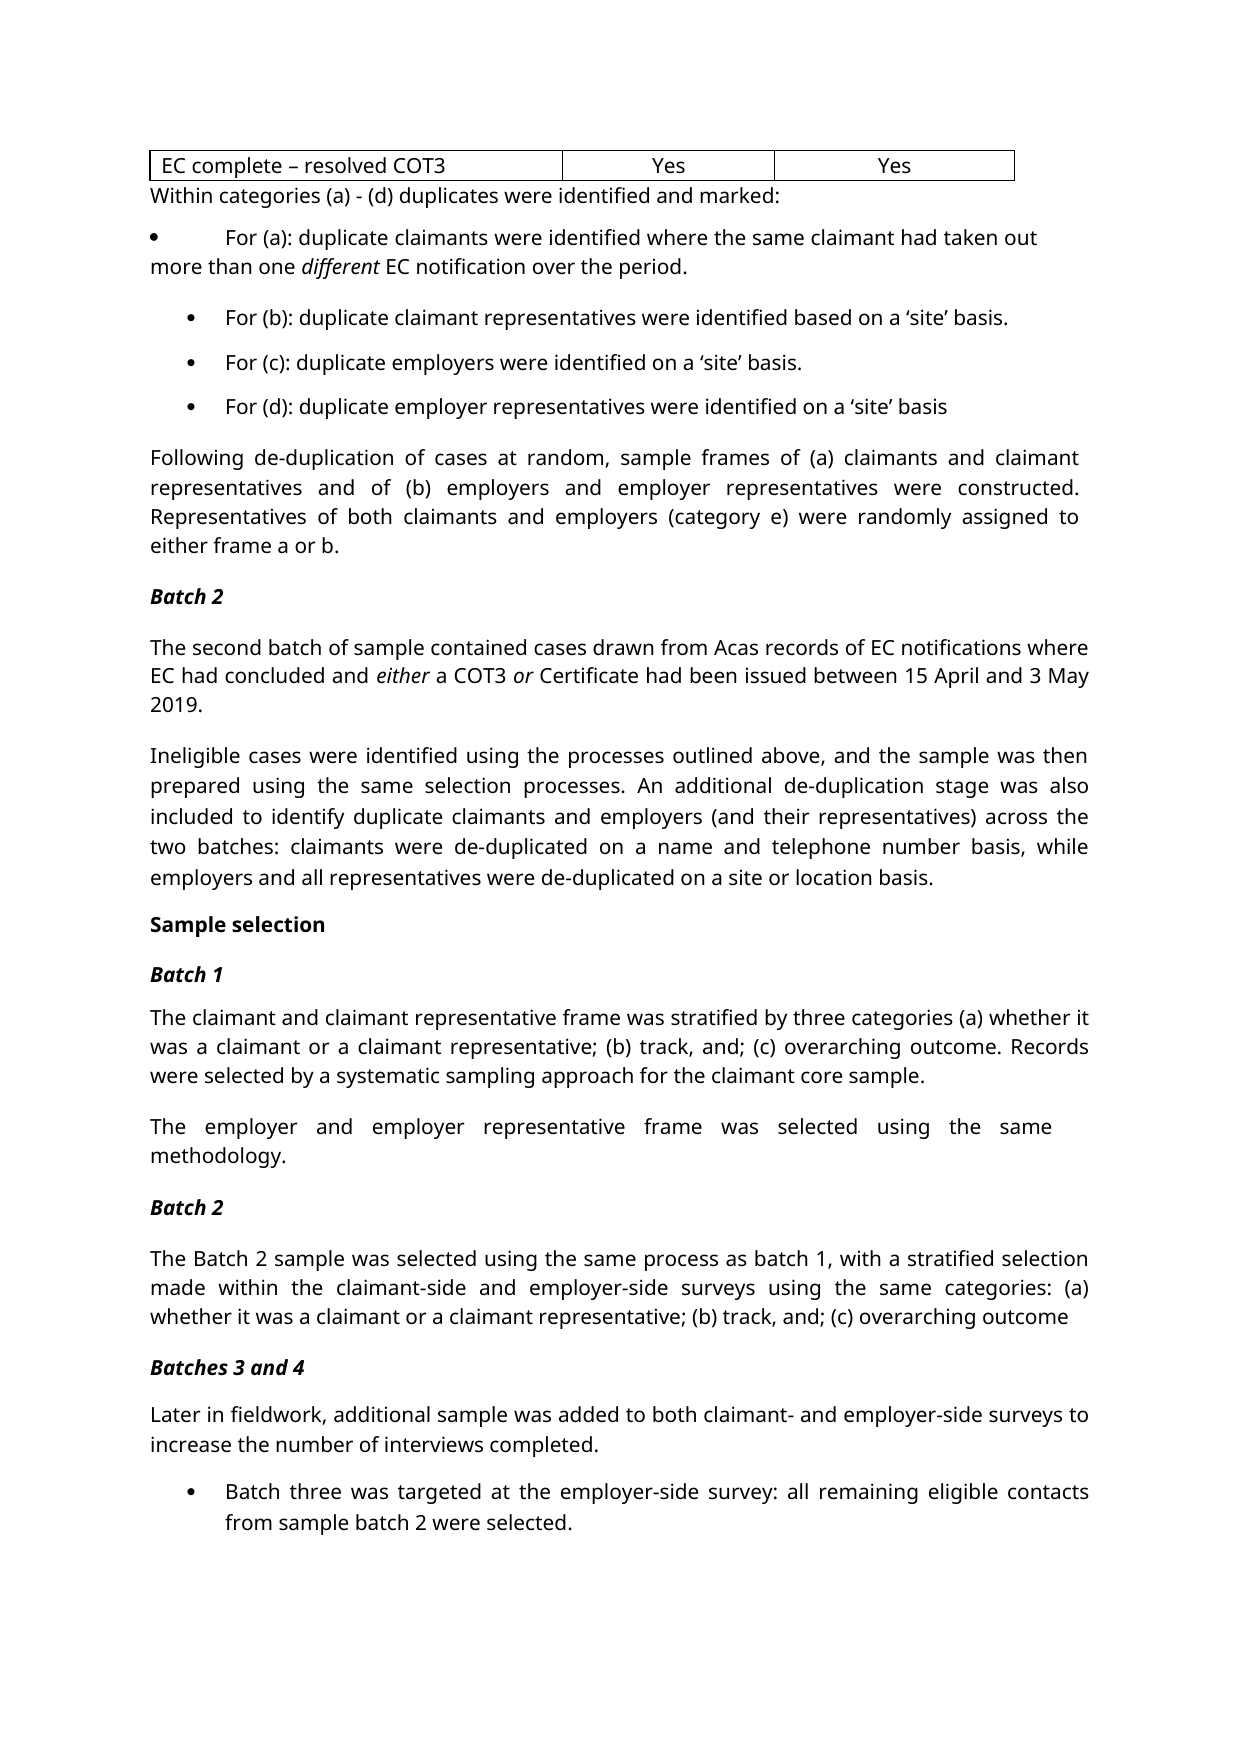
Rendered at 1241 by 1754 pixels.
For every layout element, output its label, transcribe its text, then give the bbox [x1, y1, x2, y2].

text Batch 2 [150, 582, 1090, 611]
list Batch three was targeted at the employer-side survey: all remaining eligible contacts from sample batch 2 were selected. [187, 1477, 1090, 1536]
text Sample selection [150, 910, 1090, 938]
text Ineligible cases were identified using the processes outlined above, and the sample was then prepared using the same selection processes. An additional de-duplication stage was also included to identify duplicate claimants and employers (and their representatives) across the two batches: claimants were de-duplicated on a name and telephone number basis, while employers and all representatives were de-duplicated on a site or location basis. [150, 741, 1090, 891]
text The claimant and claimant representative frame was stratified by three categories (a) whether it was a claimant or a claimant representative; (b) track, and; (c) overarching outcome. Records were selected by a systematic sampling approach for the claimant core sample. [150, 1002, 1090, 1089]
list For (d): duplicate employer representatives were identified on a ‘site’ basis [187, 391, 1090, 420]
text The Batch 2 sample was selected using the same process as batch 1, with a stratified selection made within the claimant-side and employer-side surveys using the same categories: (a) whether it was a claimant or a claimant representative; (b) track, and; (c) overarching outcome [150, 1244, 1090, 1331]
text Later in fieldwork, additional sample was added to both claimant- and employer-side surveys to increase the number of interviews completed. [150, 1400, 1090, 1459]
list For (a): duplicate claimants were identified where the same claimant had taken out more than one different EC notification over the period. [150, 222, 1039, 280]
text Batch 2 [150, 1192, 1090, 1221]
text Batches 3 and 4 [150, 1353, 1090, 1381]
text The employer and employer representative frame was selected using the same methodology. [150, 1112, 1054, 1170]
table_cell Yes [775, 151, 1014, 179]
text Within categories (a) - (d) duplicates were identified and marked: [150, 181, 1090, 209]
table_cell EC complete – resolved COT3 [151, 151, 562, 179]
text The second batch of sample contained cases drawn from Acas records of EC notifications where EC had concluded and either a COT3 or Certificate had been issued between 15 April and 3 May 2019. [150, 633, 1090, 718]
table_cell Yes [563, 151, 774, 179]
list For (b): duplicate claimant representatives were identified based on a ‘site’ basis. [187, 303, 1090, 332]
text Following de-duplication of cases at random, sample frames of (a) claimants and claimant representatives and of (b) employers and employer representatives were constructed. Representatives of both claimants and employers (category e) were randomly assigned to either frame a or b. [150, 443, 1080, 559]
list For (c): duplicate employers were identified on a ‘site’ basis. [187, 347, 1090, 376]
text Batch 1 [150, 961, 1090, 989]
